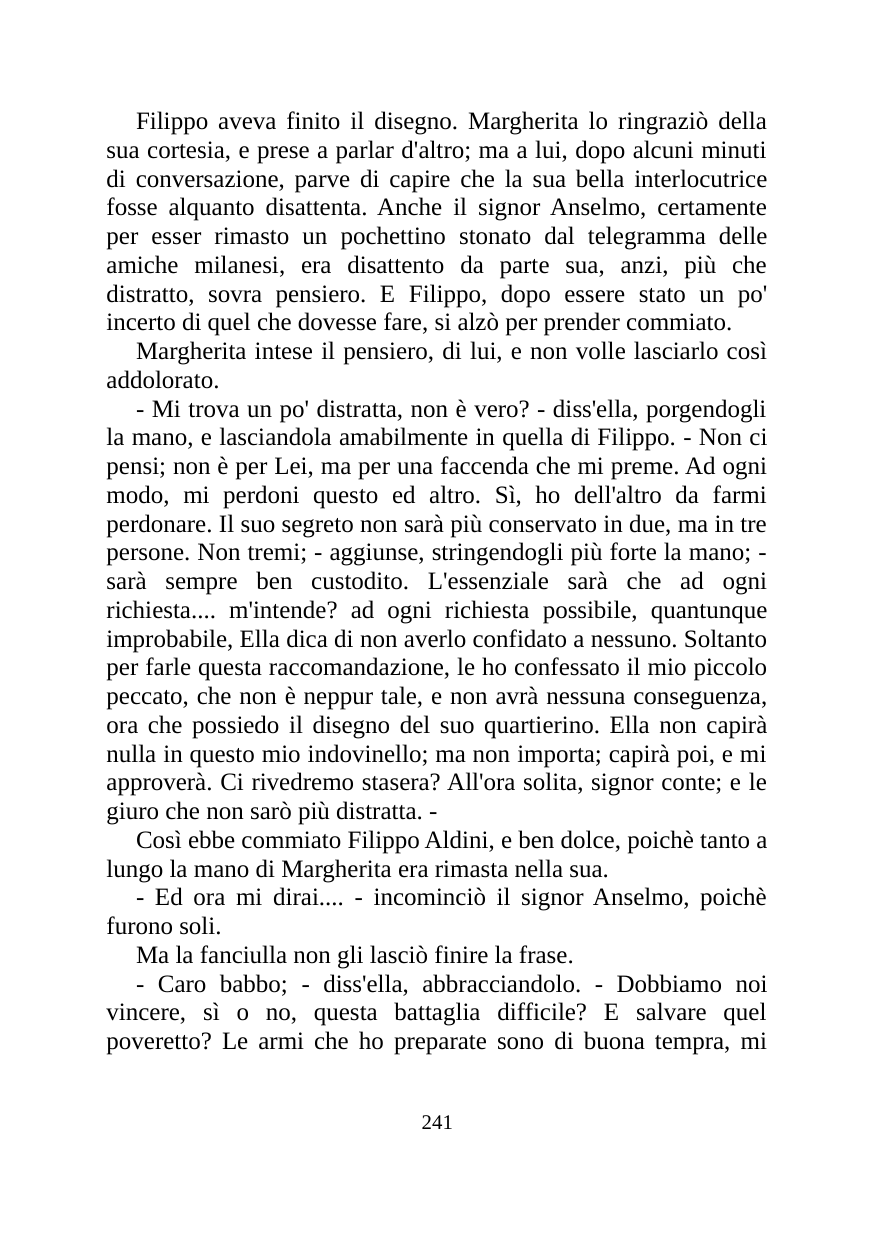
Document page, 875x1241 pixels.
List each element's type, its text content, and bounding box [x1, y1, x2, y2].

text Così ebbe commiato Filippo Aldini, e ben dolce, poichè tanto a lungo la mano di Margherita era rimasta nella sua. [106, 825, 768, 882]
text - Ed ora mi dirai.... - incominciò il signor Anselmo, poichè furono soli. [106, 882, 768, 940]
text Margherita intese il pensiero, di lui, e non volle lasciarlo così addolorato. [106, 336, 768, 394]
text - Caro babbo; - diss'ella, abbracciandolo. - Dobbiamo noi vincere, sì o no, questa battaglia difficile? E salvare quel poveretto? Le armi che ho preparate sono di buona tempra, mi [106, 969, 768, 1055]
text Filippo aveva finito il disegno. Margherita lo ringraziò della sua cortesia, e prese a parlar d'altro; ma a lui, dopo alcuni minuti di conversazione, parve di capire che la sua bella interlocutrice fosse alquanto disattenta. Anche il signor Anselmo, certamente per esser rimasto un pochettino stonato dal telegramma delle amiche milanesi, era disattento da parte sua, anzi, più che distratto, sovra pensiero. E Filippo, dopo essere stato un po' incerto di quel che dovesse fare, si alzò per prender commiato. [106, 106, 768, 336]
text - Mi trova un po' distratta, non è vero? - diss'ella, porgendogli la mano, e lasciandola amabilmente in quella di Filippo. - Non ci pensi; non è per Lei, ma per una faccenda che mi preme. Ad ogni modo, mi perdoni questo ed altro. Sì, ho dell'altro da farmi perdonare. Il suo segreto non sarà più conservato in due, ma in tre persone. Non tremi; - aggiunse, stringendogli più forte la mano; - sarà sempre ben custodito. L'essenziale sarà che ad ogni richiesta.... m'intende? ad ogni richiesta possibile, quantunque improbabile, Ella dica di non averlo confidato a nessuno. Soltanto per farle questa raccomandazione, le ho confessato il mio piccolo peccato, che non è neppur tale, e non avrà nessuna conseguenza, ora che possiedo il disegno del suo quartierino. Ella non capirà nulla in questo mio indovinello; ma non importa; capirà poi, e mi approverà. Ci rivedremo stasera? All'ora solita, signor conte; e le giuro che non sarò più distratta. - [106, 394, 768, 825]
text Ma la fanciulla non gli lasciò finire la frase. [106, 940, 768, 969]
